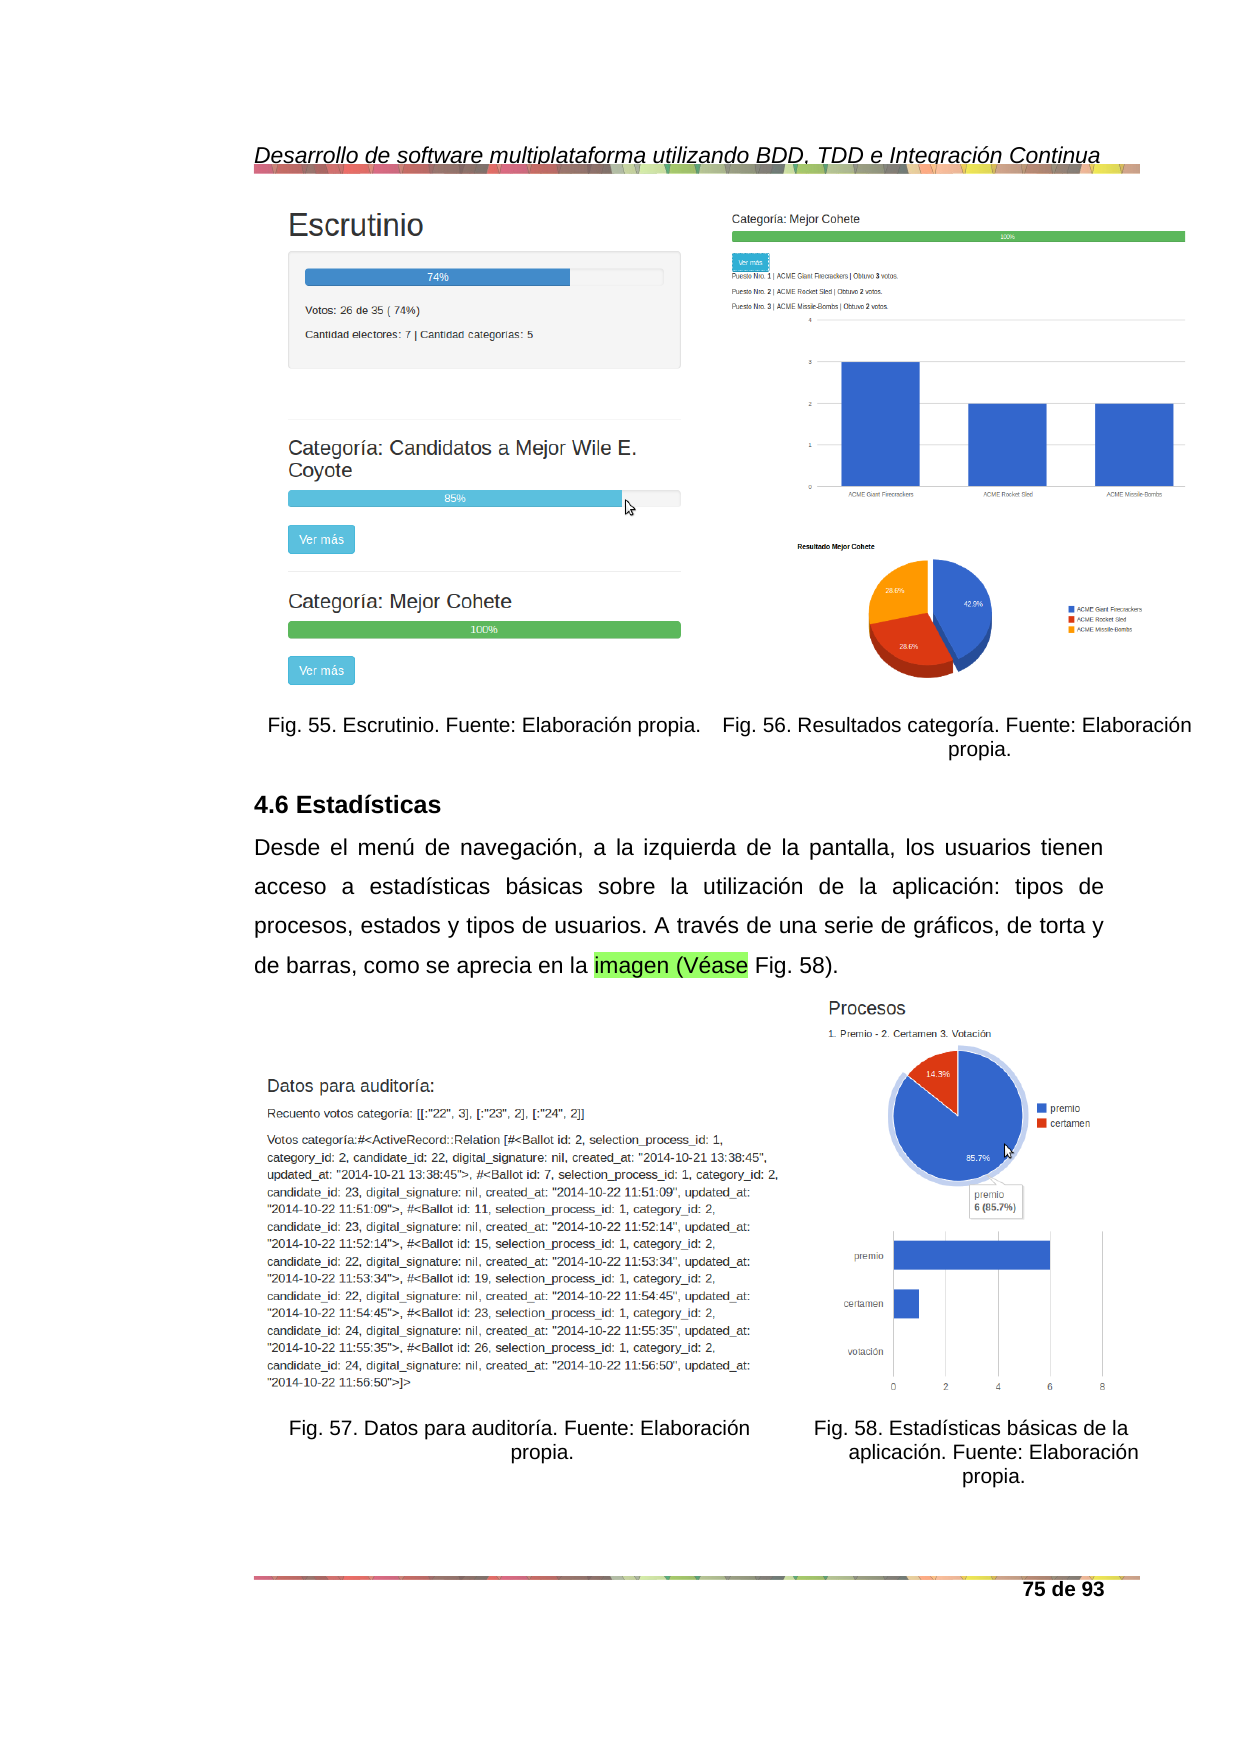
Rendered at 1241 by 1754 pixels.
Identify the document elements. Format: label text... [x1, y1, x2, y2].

table_header [715, 207, 1199, 694]
table_header [785, 991, 1157, 1398]
table_cell Fig. 58. Estadísticas básicas de la aplicación. Fuente: Elaboración propia. [785, 1398, 1157, 1506]
picture [729, 213, 1185, 680]
text 4.6 Estadísticas [254, 790, 1104, 819]
table_cell Fig. 56. Resultados categoría. Fuente: Elaboración propia. [715, 694, 1199, 778]
picture [259, 1073, 782, 1392]
table_header [254, 991, 785, 1398]
text Desde el menú de navegación, a la izquierda de la pantalla, los usuarios tienen acceso a estadísticas básicas sobre la utilización de la aplicación: tipos de procesos, estados y tipos de usuarios. A través de una serie de gráficos, de torta y de barras, como se aprecia en la imagen (Véase Fig. 58). [254, 833, 1104, 978]
table_cell Fig. 55. Escrutinio. Fuente: Elaboración propia. [254, 694, 715, 778]
picture [278, 213, 691, 689]
table_cell Fig. 57. Datos para auditoría. Fuente: Elaboración propia. [254, 1398, 785, 1506]
table_header [254, 207, 715, 694]
picture [816, 997, 1126, 1393]
